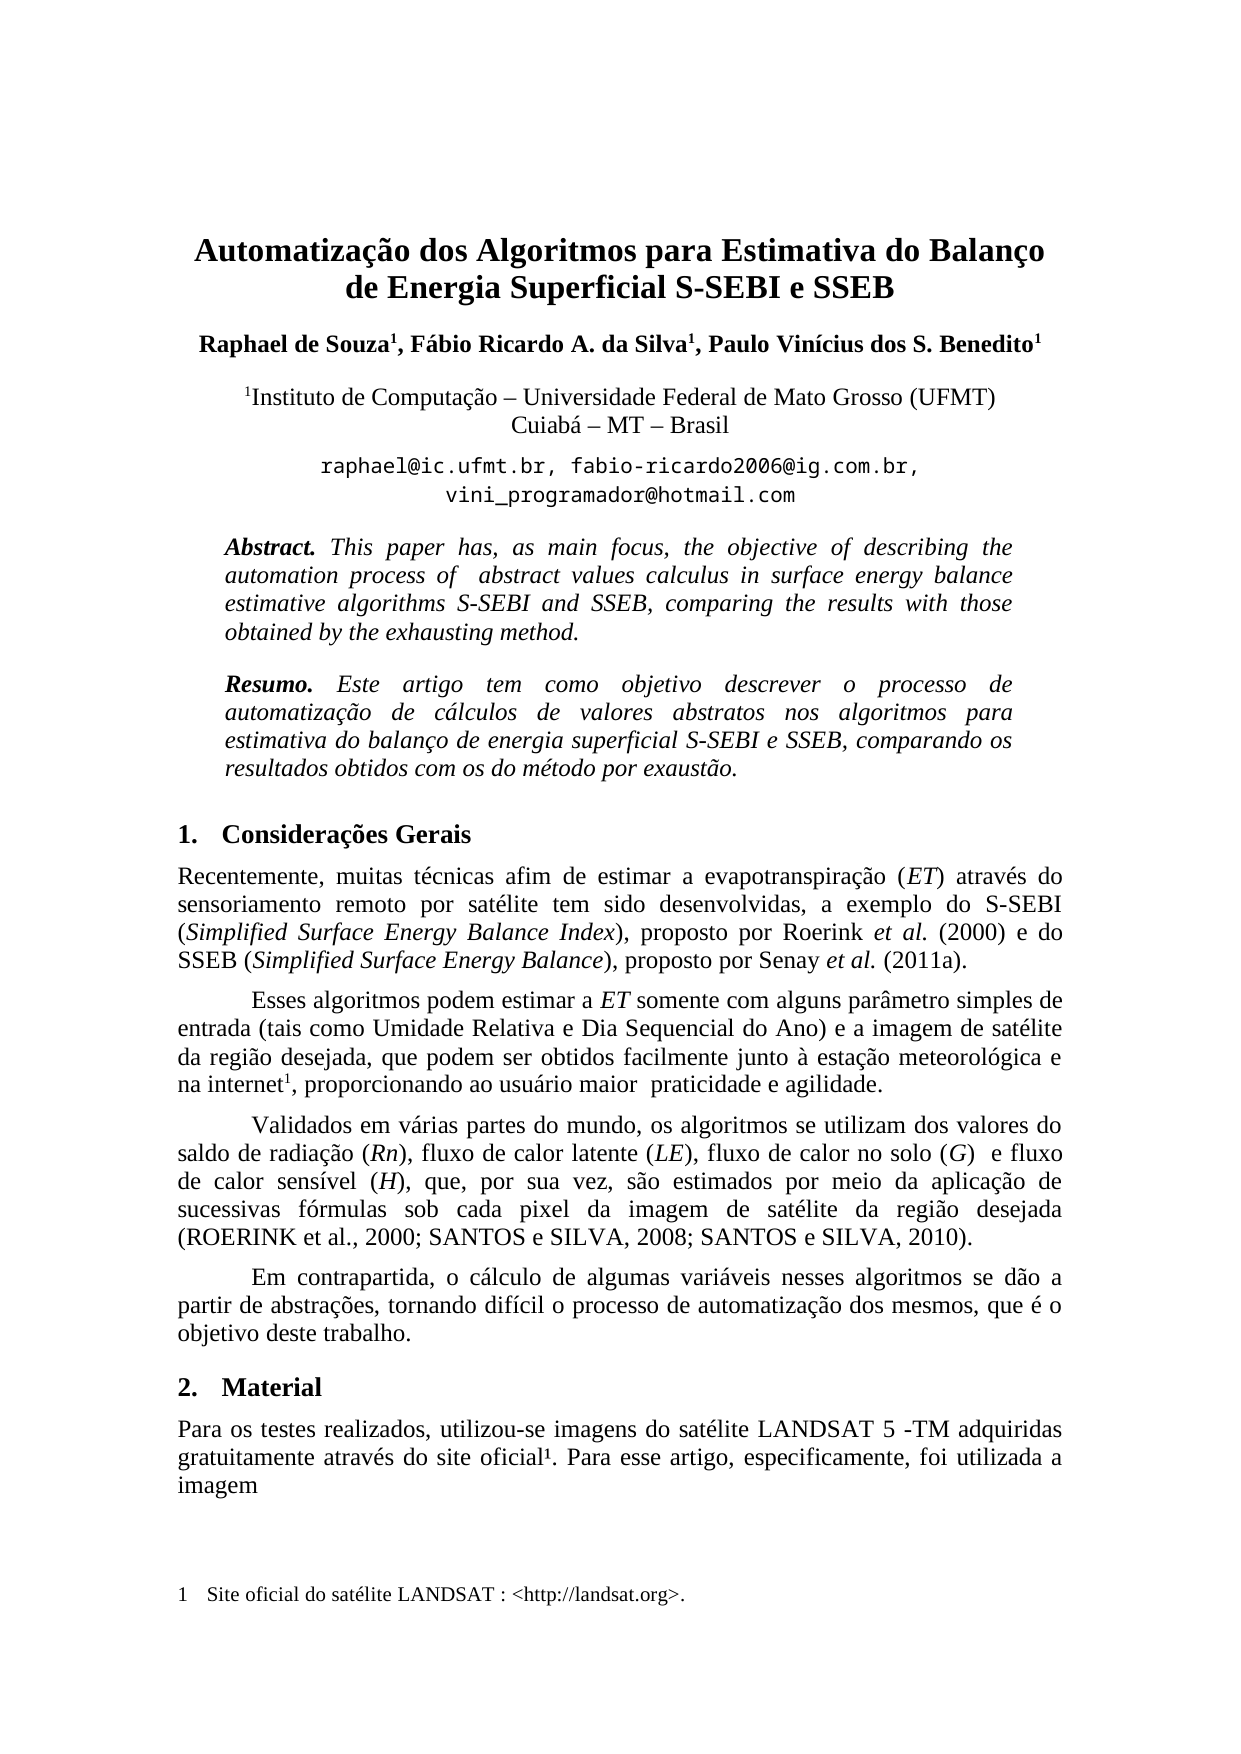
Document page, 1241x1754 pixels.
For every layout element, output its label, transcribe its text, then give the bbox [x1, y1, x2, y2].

text Raphael de Souza1, Fábio Ricardo A. da Silva1, Paulo Vinícius dos S. Benedito1 [177, 330, 1063, 358]
text Recentemente, muitas técnicas afim de estimar a evapotranspiração (ET) através do sensoriamento remoto por satélite tem sido desenvolvidas, a exemplo do S-SEBI (Simplified Surface Energy Balance Index), proposto por Roerink et al. (2000) e do SSEB (Simplified Surface Energy Balance), proposto por Senay et al. (2011a). [177, 862, 1063, 974]
title Automatização dos Algoritmos para Estimativa do Balanço de Energia Superficial S-SEBI e SSEB [177, 231, 1063, 305]
text Para os testes realizados, utilizou-se imagens do satélite LANDSAT 5 -TM adquiridas gratuitamente através do site oficial¹. Para esse artigo, especificamente, foi utilizada a imagem [177, 1414, 1063, 1499]
text raphael@ic.ufmt.br, fabio-ricardo2006@ig.com.br, vini_programador@hotmail.com [177, 451, 1063, 508]
title Material [177, 1372, 1063, 1402]
title Considerações Gerais [177, 819, 1063, 849]
text Em contrapartida, o cálculo de algumas variáveis nesses algoritmos se dão a partir de abstrações, tornando difícil o processo de automatização dos mesmos, que é o objetivo deste trabalho. [177, 1263, 1063, 1347]
text Resumo. Este artigo tem como objetivo descrever o processo de automatização de cálculos de valores abstratos nos algoritmos para estimativa do balanço de energia superficial S-SEBI e SSEB, comparando os resultados obtidos com os do método por exaustão. [224, 670, 1016, 782]
text Abstract. This paper has, as main focus, the objective of describing the automation process of abstract values calculus in surface energy balance estimative algorithms S-SEBI and SSEB, comparing the results with those obtained by the exhausting method. [224, 533, 1016, 645]
text Site oficial do satélite LANDSAT : <http://landsat.org>. [177, 1583, 1063, 1606]
text Esses algoritmos podem estimar a ET somente com alguns parâmetro simples de entrada (tais como Umidade Relativa e Dia Sequencial do Ano) e a imagem de satélite da região desejada, que podem ser obtidos facilmente junto à estação meteorológica e na internet, proporcionando ao usuário maior praticidade e agilidade. [177, 986, 1063, 1098]
text Validados em várias partes do mundo, os algoritmos se utilizam dos valores do saldo de radiação (Rn), fluxo de calor latente (LE), fluxo de calor no solo (G) e fluxo de calor sensível (H), que, por sua vez, são estimados por meio da aplicação de sucessivas fórmulas sob cada pixel da imagem de satélite da região desejada (ROERINK et al., 2000; SANTOS e SILVA, 2008; SANTOS e SILVA, 2010). [177, 1111, 1063, 1251]
text Cuiabá – MT – Brasil [177, 411, 1063, 439]
text 1Instituto de Computação – Universidade Federal de Mato Grosso (UFMT) [177, 383, 1063, 411]
